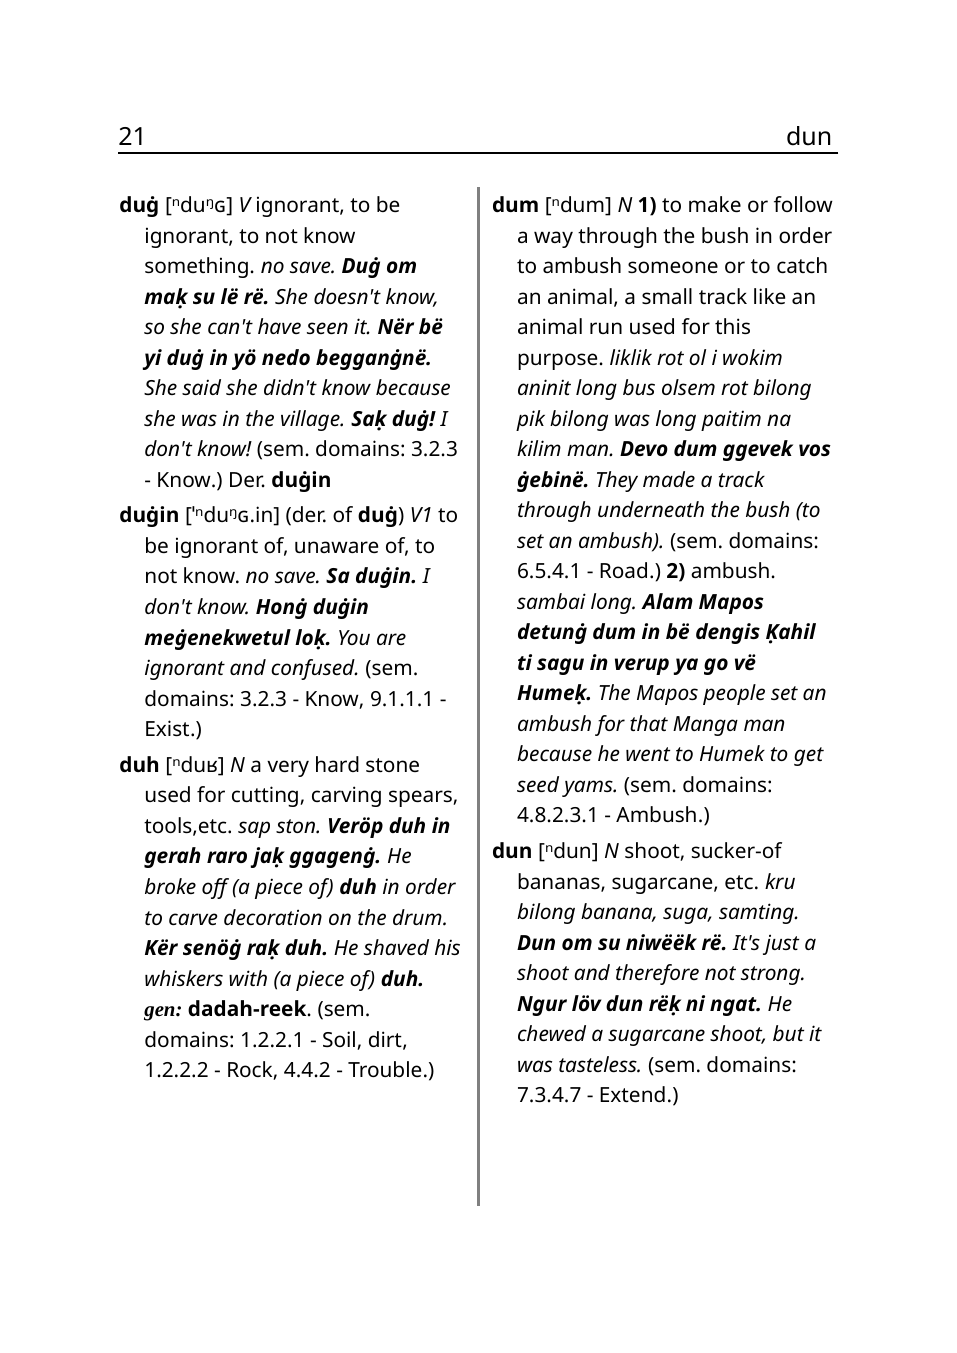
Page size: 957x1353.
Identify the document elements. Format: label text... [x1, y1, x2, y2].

text dun [ⁿdun] N shoot, sucker-of bananas, sugarcane, etc. kru bilong banana, suga, samting. Dun om su niwëëk rë. It's just a shoot and therefore not strong. Ngur löv dun rëḳ ni ngat. He chewed a sugarcane shoot, but it was tasteless. (sem. domains: 7.3.4.7 - Extend.) [492, 833, 837, 1113]
text dum [ⁿdum] N 1) to make or follow a way through the bush in order to ambush someone or to catch an animal, a small track like an animal run used for this purpose. liklik rot ol i wokim aninit long bus olsem rot bilong pik bilong was long paitim na kilim man. Devo dum ggevek vos ġebinë. They made a track through underneath the bush (to set an ambush). (sem. domains: 6.5.4.1 - Road.) 2) ambush. sambai long. Alam Mapos detunġ dum in bë dengis Ḳahil ti sagu in verup ya go vë Humeḳ. The Mapos people set an ambush for that Manga man because he went to Humek to get seed yams. (sem. domains: 4.8.2.3.1 - Ambush.) [492, 188, 837, 833]
text duh [ⁿduʁ] N a very hard stone used for cutting, carving spears, tools,etc. sap ston. Veröp duh in gerah raro jaḳ ggagenġ. He broke off (a piece of) duh in order to carve decoration on the drum. Kër senöġ raḳ duh. He shaved his whiskers with (a piece of) duh. gen: dadah-reek. (sem. domains: 1.2.2.1 - Soil, dirt, 1.2.2.2 - Rock, 4.4.2 - Trouble.) [119, 747, 465, 1088]
text duġ [ⁿduᵑɢ] V ignorant, to be ignorant, to not know something. no save. Duġ om maḳ su lë rë. She doesn't know, so she can't have seen it. Nër bë yi duġ in yö nedo begganġnë. She said she didn't know because she was in the village. Saḳ duġ! I don't know! (sem. domains: 3.2.3 - Know.) Der. duġin [119, 188, 465, 497]
text duġin [ˈⁿduᵑɢ.in] (der. of duġ) V1 to be ignorant of, unaware of, to not know. no save. Sa duġin. I don't know. Honġ duġin meġenekwetul loḳ. You are ignorant and confused. (sem. domains: 3.2.3 - Know, 9.1.1.1 - Exist.) [119, 497, 465, 747]
